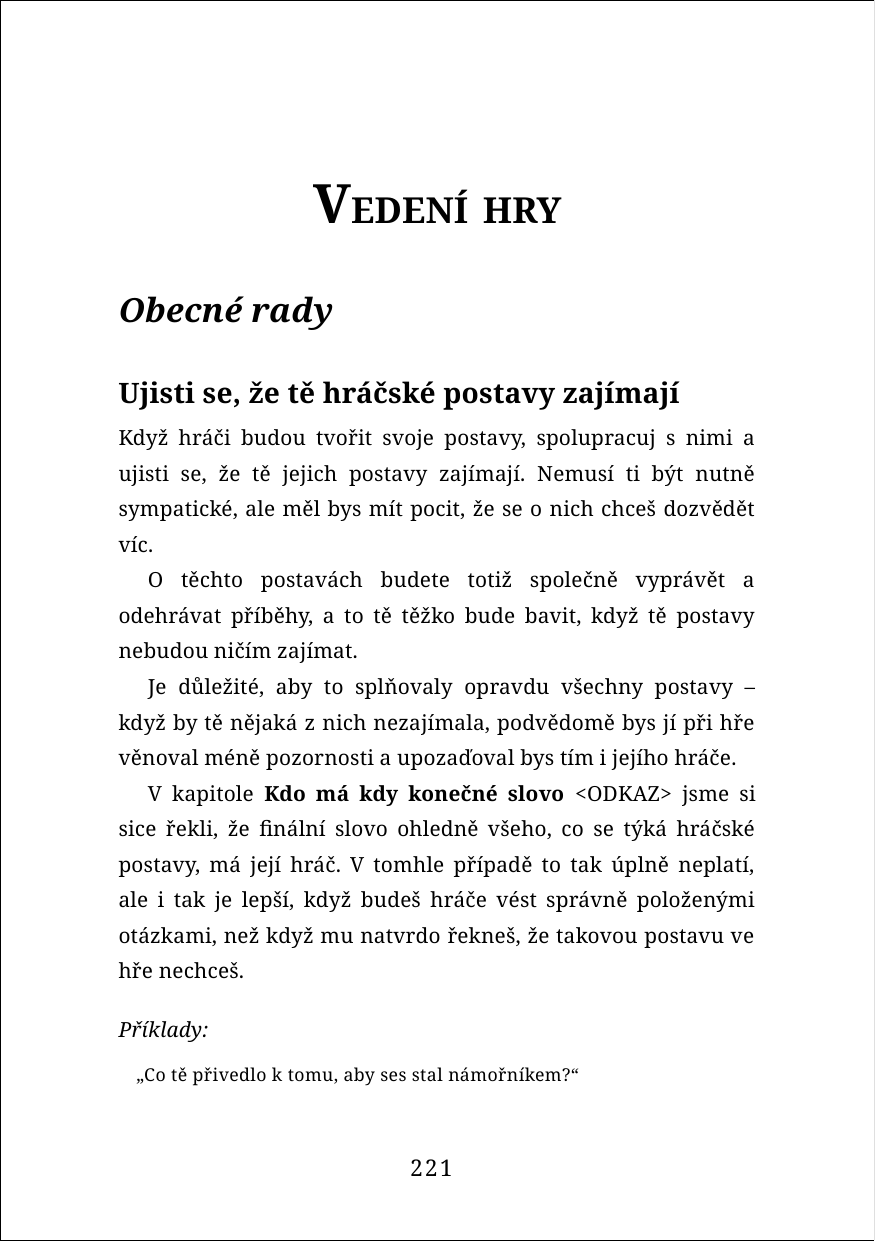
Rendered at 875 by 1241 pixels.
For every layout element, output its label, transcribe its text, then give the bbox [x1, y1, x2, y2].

subtitle Obecné rady [118, 287, 756, 332]
text Příklady: [118, 1015, 756, 1044]
subtitle Vedení hry [118, 166, 756, 239]
text „Co tě přivedlo k tomu, aby ses stal námořníkem?“ [136, 1063, 756, 1087]
text Když hráči budou tvořit svoje postavy, spolupracuj s nimi a ujisti se, že tě jejich postavy zajímají. Nemusí ti být nutně sympatické, ale měl bys mít pocit, že se o nich chceš dozvědět víc. O těchto postavách budete totiž společně vyprávět a odehrávat příběhy, a to tě těžko bude bavit, když tě postavy nebudou ničím zajímat. Je důležité, aby to splňovaly opravdu všechny postavy – když by tě nějaká z nich nezajímala, podvědomě bys jí při hře věnoval méně pozornosti a upozaďoval bys tím i jejího hráče. V kapitole Kdo má kdy konečné slovo <ODKAZ> jsme si sice řekli, že finální slovo ohledně všeho, co se týká hráčské postavy, má její hráč. V tomhle případě to tak úplně neplatí, ale i tak je lepší, když budeš hráče vést správně položenými otázkami, než když mu natvrdo řekneš, že takovou postavu ve hře nechceš. [118, 423, 756, 985]
subtitle Ujisti se, že tě hráčské postavy zajímají [118, 373, 756, 412]
